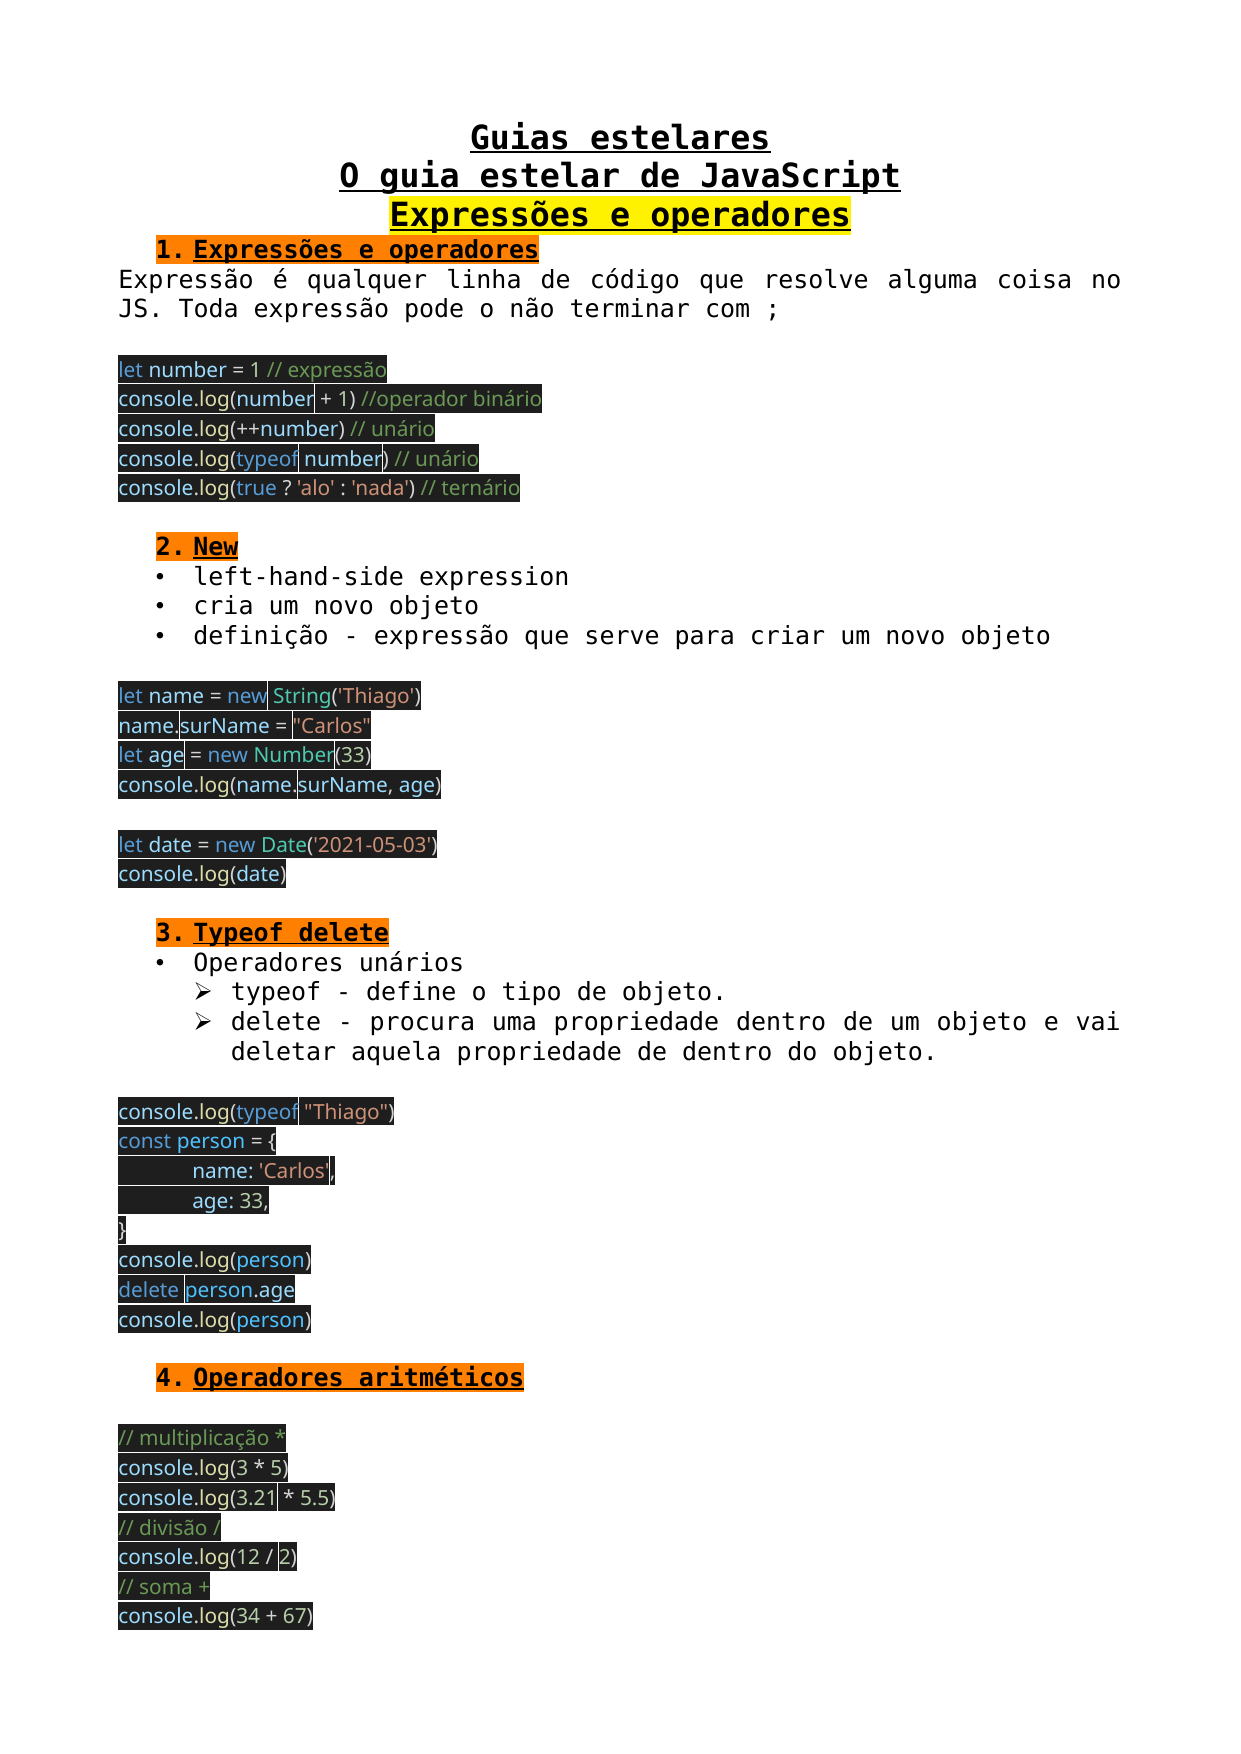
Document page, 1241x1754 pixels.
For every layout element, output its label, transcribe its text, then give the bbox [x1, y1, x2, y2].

text console.log(number + 1) //operador binário [118, 383, 1122, 413]
text delete person.age [118, 1274, 1122, 1303]
text // soma + [118, 1571, 1122, 1600]
text console.log(typeof "Thiago") [118, 1096, 1122, 1125]
text console.log(12 / 2) [118, 1541, 1122, 1571]
text console.log(3.21 * 5.5) [118, 1482, 1122, 1511]
text const person = { [118, 1125, 1122, 1155]
text console.log(person) [118, 1244, 1122, 1274]
text console.log(++number) // unário [118, 413, 1122, 442]
text let number = 1 // expressão [118, 353, 1122, 383]
text Guias estelares [118, 118, 1122, 157]
text console.log(true ? 'alo' : 'nada') // ternário [118, 472, 1122, 502]
text console.log(34 + 67) [118, 1600, 1122, 1630]
text } [118, 1214, 1122, 1244]
list delete - procura uma propriedade dentro de um objeto e vai deletar aquela propriedade de dentro do objeto. [193, 1007, 1122, 1066]
text // multiplicação * [118, 1422, 1122, 1452]
text console.log(date) [118, 858, 1122, 888]
text Expressões e operadores [118, 196, 1122, 235]
list Typeof delete [156, 917, 1122, 947]
text name: 'Carlos', [118, 1155, 1122, 1185]
text // divisão / [118, 1511, 1122, 1541]
text let date = new Date('2021-05-03') [118, 828, 1122, 858]
list Expressões e operadores [193, 235, 1122, 264]
list typeof - define o tipo de objeto. [193, 977, 1122, 1007]
text let name = new String('Thiago') [118, 680, 1122, 710]
text age: 33, [118, 1185, 1122, 1214]
list Operadores aritméticos [193, 1363, 1122, 1392]
text Expressão é qualquer linha de código que resolve alguma coisa no JS. Toda expressão pode o não terminar com ; [118, 264, 1122, 324]
list cria um novo objeto [156, 591, 1122, 621]
text name.surName = "Carlos" [118, 710, 1122, 739]
text O guia estelar de JavaScript [118, 157, 1122, 196]
text console.log(3 * 5) [118, 1452, 1122, 1482]
list definição - expressão que serve para criar um novo objeto [156, 621, 1122, 650]
list New [193, 532, 1122, 561]
text console.log(typeof number) // unário [118, 442, 1122, 472]
text console.log(person) [118, 1303, 1122, 1333]
list Operadores unários [156, 947, 1122, 977]
text console.log(name.surName, age) [118, 769, 1122, 799]
list left-hand-side expression [156, 561, 1122, 591]
text let age = new Number(33) [118, 739, 1122, 769]
